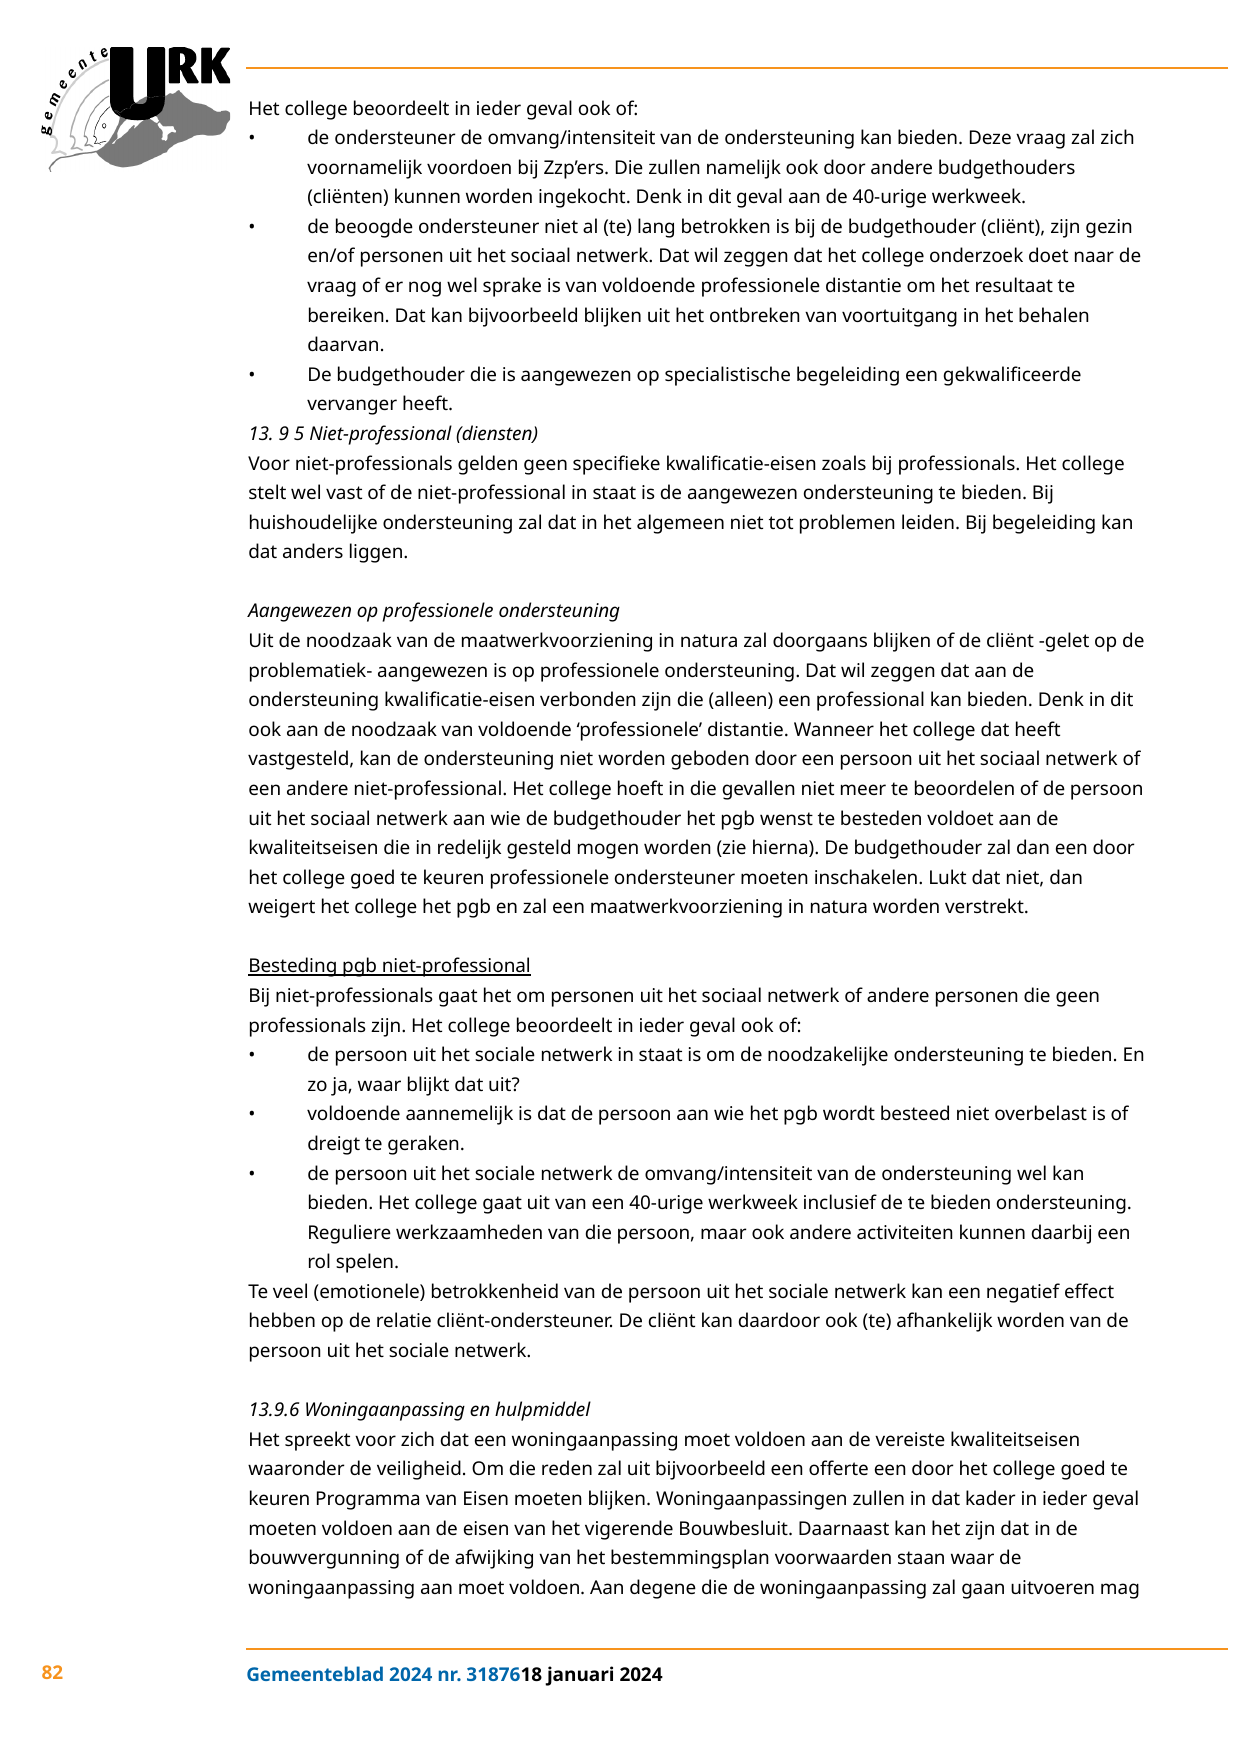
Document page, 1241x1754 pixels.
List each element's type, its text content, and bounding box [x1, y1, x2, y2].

text Te veel (emotionele) betrokkenheid van de persoon uit het sociale netwerk kan een negatief effect hebben op de relatie cliënt-ondersteuner. De cliënt kan daardoor ook (te) afhankelijk worden van de persoon uit het sociale netwerk. [248, 1278, 1152, 1363]
picture [41, 47, 231, 172]
text Voor niet-professionals gelden geen specifieke kwalificatie-eisen zoals bij professionals. Het college stelt wel vast of de niet-professional in staat is de aangewezen ondersteuning te bieden. Bij huishoudelijke ondersteuning zal dat in het algemeen niet tot problemen leiden. Bij begeleiding kan dat anders liggen. [248, 450, 1152, 564]
list de ondersteuner de omvang/intensiteit van de ondersteuning kan bieden. Deze vraag zal zich voornamelijk voordoen bij Zzp’ers. Die zullen namelijk ook door andere budgethouders (cliënten) kunnen worden ingekocht. Denk in dit geval aan de 40-urige werkweek. [248, 124, 1152, 209]
text Uit de noodzaak van de maatwerkvoorziening in natura zal doorgaans blijken of de cliënt -gelet op de problematiek- aangewezen is op professionele ondersteuning. Dat wil zeggen dat aan de ondersteuning kwalificatie-eisen verbonden zijn die (alleen) een professional kan bieden. Denk in dit ook aan de noodzaak van voldoende ‘professionele’ distantie. Wanneer het college dat heeft vastgesteld, kan de ondersteuning niet worden geboden door een persoon uit het sociaal netwerk of een andere niet-professional. Het college hoeft in die gevallen niet meer te beoordelen of de persoon uit het sociaal netwerk aan wie de budgethouder het pgb wenst te besteden voldoet aan de kwaliteitseisen die in redelijk gesteld mogen worden (zie hierna). De budgethouder zal dan een door het college goed te keuren professionele ondersteuner moeten inschakelen. Lukt dat niet, dan weigert het college het pgb en zal een maatwerkvoorziening in natura worden verstrekt. [248, 627, 1152, 919]
text Besteding pgb niet-professional [248, 953, 1152, 978]
list de beoogde ondersteuner niet al (te) lang betrokken is bij de budgethouder (cliënt), zijn gezin en/of personen uit het sociaal netwerk. Dat wil zeggen dat het college onderzoek doet naar de vraag of er nog wel sprake is van voldoende professionele distantie om het resultaat te bereiken. Dat kan bijvoorbeeld blijken uit het ontbreken van voortuitgang in het behalen daarvan. [248, 213, 1152, 357]
list de persoon uit het sociale netwerk in staat is om de noodzakelijke ondersteuning te bieden. En zo ja, waar blijkt dat uit? [248, 1041, 1152, 1097]
list voldoende aannemelijk is dat de persoon aan wie het pgb wordt besteed niet overbelast is of dreigt te geraken. [248, 1101, 1152, 1156]
text Het college beoordeelt in ieder geval ook of: [248, 95, 1152, 121]
text 13. 9 5 Niet-professional (diensten) [248, 420, 1152, 446]
text 13.9.6 Woningaanpassing en hulpmiddel [248, 1396, 1152, 1422]
text Aangewezen op professionele ondersteuning [248, 598, 1152, 623]
text Het spreekt voor zich dat een woningaanpassing moet voldoen aan de vereiste kwaliteitseisen waaronder de veiligheid. Om die reden zal uit bijvoorbeeld een offerte een door het college goed te keuren Programma van Eisen moeten blijken. Woningaanpassingen zullen in dat kader in ieder geval moeten voldoen aan de eisen van het vigerende Bouwbesluit. Daarnaast kan het zijn dat in de bouwvergunning of de afwijking van het bestemmingsplan voorwaarden staan waar de woningaanpassing aan moet voldoen. Aan degene die de woningaanpassing zal gaan uitvoeren mag [248, 1426, 1152, 1600]
text Bij niet-professionals gaat het om personen uit het sociaal netwerk of andere personen die geen professionals zijn. Het college beoordeelt in ieder geval ook of: [248, 982, 1152, 1038]
list De budgethouder die is aangewezen op specialistische begeleiding een gekwalificeerde vervanger heeft. [248, 361, 1152, 416]
list de persoon uit het sociale netwerk de omvang/intensiteit van de ondersteuning wel kan bieden. Het college gaat uit van een 40-urige werkweek inclusief de te bieden ondersteuning. Reguliere werkzaamheden van die persoon, maar ook andere activiteiten kunnen daarbij een rol spelen. [248, 1160, 1152, 1274]
